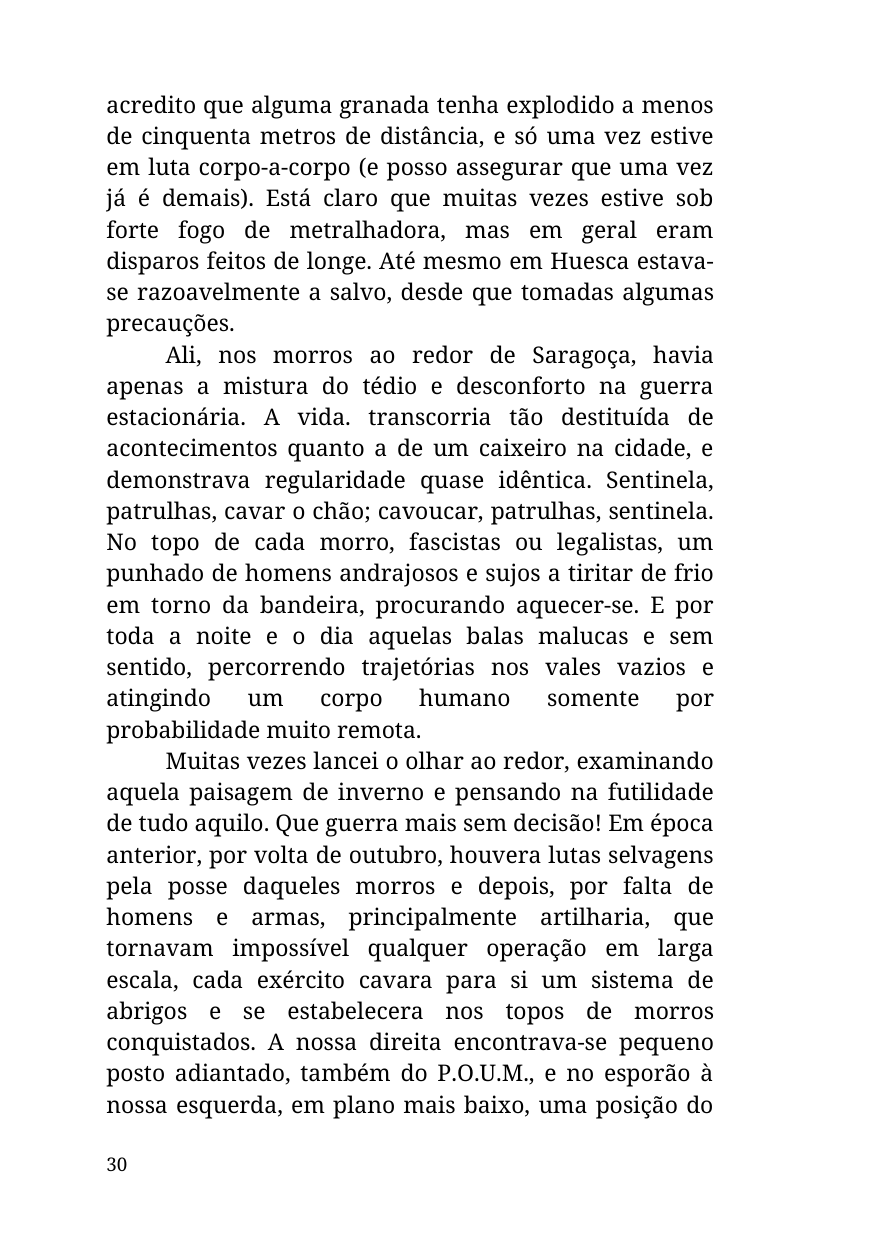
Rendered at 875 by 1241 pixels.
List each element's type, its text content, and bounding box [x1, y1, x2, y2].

text Muitas vezes lancei o olhar ao redor, examinando aquela paisagem de inverno e pensando na futilidade de tudo aquilo. Que guerra mais sem decisão! Em época anterior, por volta de outubro, houvera lutas selvagens pela posse daqueles morros e depois, por falta de homens e armas, principalmente artilharia, que tornavam impossível qualquer operação em larga escala, cada exército cavara para si um sistema de abrigos e se estabelecera nos topos de morros conquistados. A nossa direita encontrava-se pequeno posto adiantado, também do P.O.U.M., e no esporão à nossa esquerda, em plano mais baixo, uma posição do [106, 745, 714, 1120]
text Ali, nos morros ao redor de Saragoça, havia apenas a mistura do tédio e desconforto na guerra estacionária. A vida. transcorria tão destituída de acontecimentos quanto a de um caixeiro na cidade, e demonstrava regularidade quase idêntica. Sentinela, patrulhas, cavar o chão; cavoucar, patrulhas, sentinela. No topo de cada morro, fascistas ou legalistas, um punhado de homens andrajosos e sujos a tiritar de frio em torno da bandeira, procurando aquecer-se. E por toda a noite e o dia aquelas balas malucas e sem sentido, percorrendo trajetórias nos vales vazios e atingindo um corpo humano somente por probabilidade muito remota. [106, 338, 714, 745]
text acredito que alguma granada tenha explodido a menos de cinquenta metros de distância, e só uma vez estive em luta corpo-a-corpo (e posso assegurar que uma vez já é demais). Está claro que muitas vezes estive sob forte fogo de metralhadora, mas em geral eram disparos feitos de longe. Até mesmo em Huesca estava-se razoavelmente a salvo, desde que tomadas algumas precauções. [106, 88, 714, 338]
